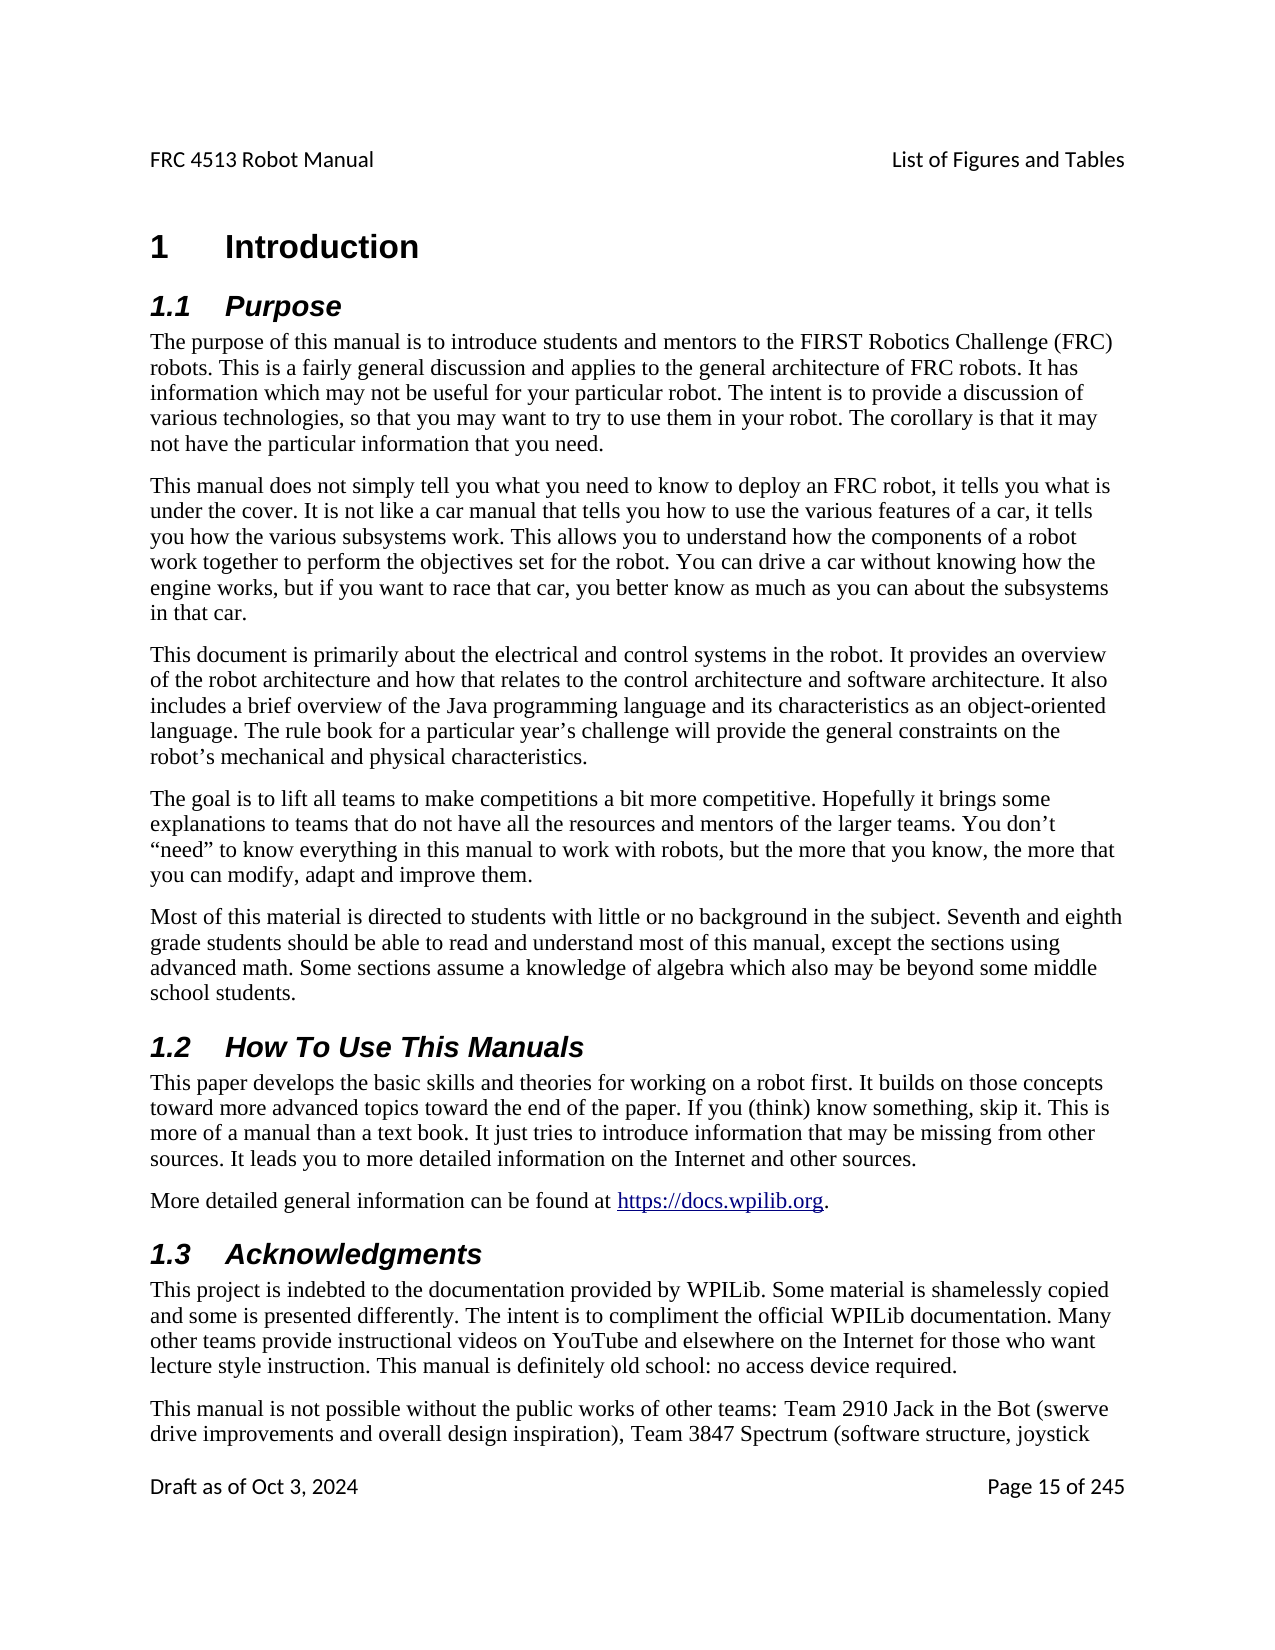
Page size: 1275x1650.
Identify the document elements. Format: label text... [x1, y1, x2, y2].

text This project is indebted to the documentation provided by WPILib. Some material is shamelessly copied and some is presented differently. The intent is to compliment the official WPILib documentation. Many other teams provide instructional videos on YouTube and elsewhere on the Internet for those who want lecture style instruction. This manual is definitely old school: no access device required. [150, 1277, 1125, 1379]
text This manual does not simply tell you what you need to know to deploy an FRC robot, it tells you what is under the cover. It is not like a car manual that tells you how to use the various features of a car, it tells you how the various subsystems work. This allows you to understand how the components of a robot work together to perform the objectives set for the robot. You can drive a car without knowing how the engine works, but if you want to race that car, you better know as much as you can about the subsystems in that car. [150, 473, 1125, 625]
text The purpose of this manual is to introduce students and mentors to the FIRST Robotics Challenge (FRC) robots. This is a fairly general discussion and applies to the general architecture of FRC robots. It has information which may not be useful for your particular robot. The intent is to provide a discussion of various technologies, so that you may want to try to use them in your robot. The corollary is that it may not have the particular information that you need. [150, 329, 1125, 456]
text Most of this material is directed to students with little or no background in the subject. Seventh and eighth grade students should be able to read and understand most of this manual, except the sections using advanced math. Some sections assume a knowledge of algebra which also may be beyond some middle school students. [150, 904, 1125, 1006]
text This document is primarily about the electrical and control systems in the robot. It provides an overview of the robot architecture and how that relates to the control architecture and software architecture. It also includes a brief overview of the Java programming language and its characteristics as an object-oriented language. The rule book for a particular year’s challenge will provide the general constraints on the robot’s mechanical and physical characteristics. [150, 642, 1125, 769]
text This manual is not possible without the public works of other teams: Team 2910 Jack in the Bot (swerve drive improvements and overall design inspiration), Team 3847 Spectrum (software structure, joystick [150, 1396, 1125, 1446]
subtitle Purpose [150, 290, 1125, 323]
text More detailed general information can be found at https://docs.wpilib.org. [150, 1188, 1125, 1213]
subtitle How To Use This Manuals [150, 1031, 1125, 1063]
text The goal is to lift all teams to make competitions a bit more competitive. Hopefully it brings some explanations to teams that do not have all the resources and mentors of the larger teams. You don’t “need” to know everything in this manual to work with robots, but the more that you know, the more that you can modify, adapt and improve them. [150, 786, 1125, 887]
subtitle Introduction [150, 228, 1125, 265]
text This paper develops the basic skills and theories for working on a robot first. It builds on those concepts toward more advanced topics toward the end of the paper. If you (think) know something, skip it. This is more of a manual than a text book. It just tries to introduce information that may be missing from other sources. It leads you to more detailed information on the Internet and other sources. [150, 1069, 1125, 1171]
subtitle Acknowledgments [150, 1238, 1125, 1271]
